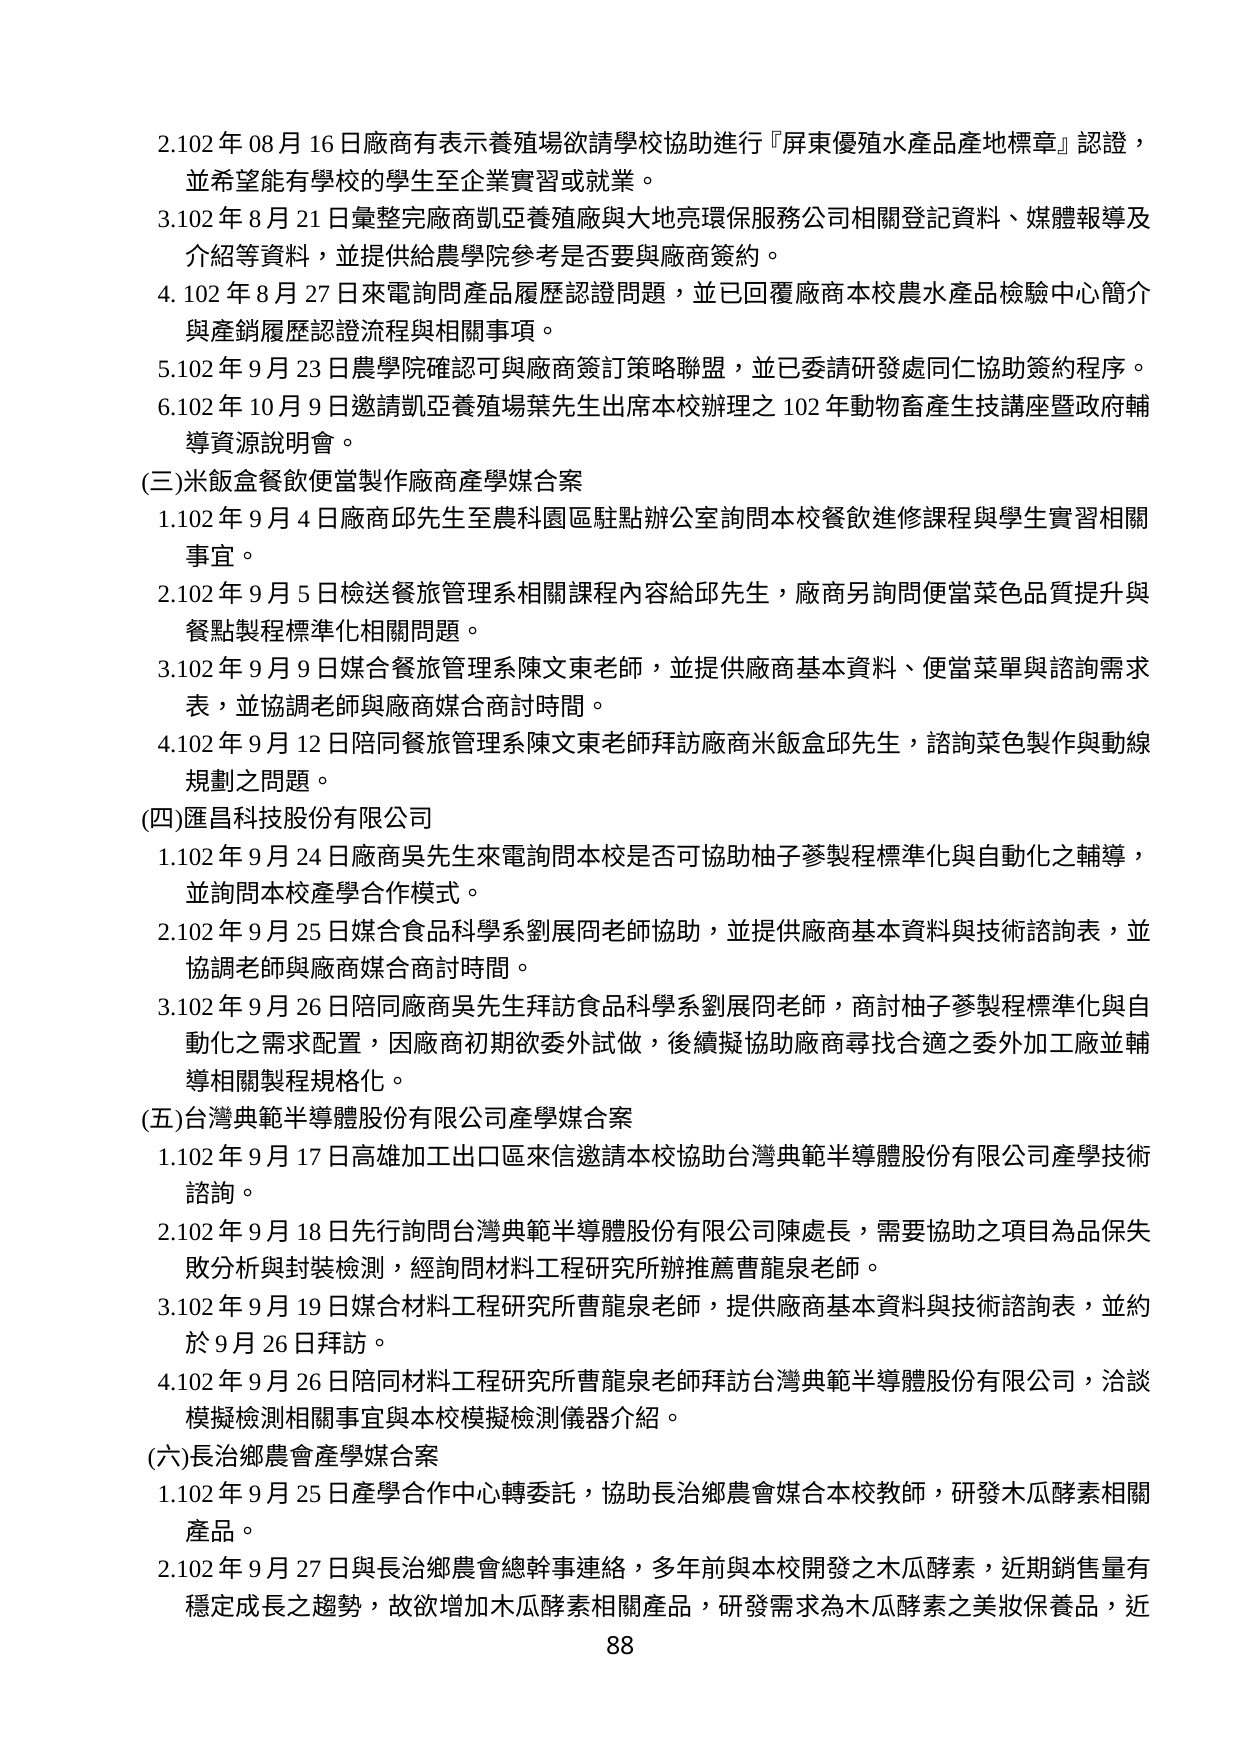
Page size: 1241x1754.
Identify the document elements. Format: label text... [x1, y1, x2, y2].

text 4.102年9月12日陪同餐旅管理系陳文東老師拜訪廠商米飯盒邱先生，諮詢菜色製作與動線規劃之問題。 [157, 723, 1152, 798]
text 5.102年9月23日農學院確認可與廠商簽訂策略聯盟，並已委請研發處同仁協助簽約程序。 [157, 348, 1152, 385]
text 2.102年9月25日媒合食品科學系劉展冏老師協助，並提供廠商基本資料與技術諮詢表，並協調老師與廠商媒合商討時間。 [157, 910, 1152, 985]
text 1.102年9月24日廠商吳先生來電詢問本校是否可協助柚子蔘製程標準化與自動化之輔導，並詢問本校產學合作模式。 [157, 835, 1152, 910]
text 6.102年10月9日邀請凱亞養殖場葉先生出席本校辦理之102年動物畜產生技講座暨政府輔導資源說明會。 [157, 385, 1152, 460]
text 4.102年9月26日陪同材料工程研究所曹龍泉老師拜訪台灣典範半導體股份有限公司，洽談模擬檢測相關事宜與本校模擬檢測儀器介紹。 [157, 1360, 1152, 1435]
text 1.102年9月17日高雄加工出口區來信邀請本校協助台灣典範半導體股份有限公司產學技術諮詢。 [157, 1135, 1152, 1210]
text 2.102年9月5日檢送餐旅管理系相關課程內容給邱先生，廠商另詢問便當菜色品質提升與餐點製程標準化相關問題。 [157, 573, 1152, 648]
text (五)台灣典範半導體股份有限公司產學媒合案 [141, 1098, 1152, 1135]
text 3.102年9月26日陪同廠商吳先生拜訪食品科學系劉展冏老師，商討柚子蔘製程標準化與自動化之需求配置，因廠商初期欲委外試做，後續擬協助廠商尋找合適之委外加工廠並輔導相關製程規格化。 [157, 985, 1152, 1098]
text 3.102年8月21日彙整完廠商凱亞養殖廠與大地亮環保服務公司相關登記資料、媒體報導及介紹等資料，並提供給農學院參考是否要與廠商簽約。 [157, 198, 1152, 273]
text (四)匯昌科技股份有限公司 [141, 798, 1152, 835]
text 2.102年9月27日與長治鄉農會總幹事連絡，多年前與本校開發之木瓜酵素，近期銷售量有穩定成長之趨勢，故欲增加木瓜酵素相關產品，研發需求為木瓜酵素之美妝保養品，近 [157, 1548, 1152, 1623]
text 4. 102年8月27日來電詢問產品履歷認證問題，並已回覆廠商本校農水產品檢驗中心簡介與產銷履歷認證流程與相關事項。 [157, 273, 1152, 348]
text 3.102年9月19日媒合材料工程研究所曹龍泉老師，提供廠商基本資料與技術諮詢表，並約於9月26日拜訪。 [157, 1285, 1152, 1360]
text (六)長治鄉農會產學媒合案 [141, 1435, 1152, 1473]
text (三)米飯盒餐飲便當製作廠商產學媒合案 [141, 460, 1152, 498]
text 2.102年9月18日先行詢問台灣典範半導體股份有限公司陳處長，需要協助之項目為品保失敗分析與封裝檢測，經詢問材料工程研究所辦推薦曹龍泉老師。 [157, 1210, 1152, 1285]
text 2.102年08月16日廠商有表示養殖場欲請學校協助進行『屏東優殖水產品產地標章』認證，並希望能有學校的學生至企業實習或就業。 [157, 123, 1152, 198]
text 1.102年9月4日廠商邱先生至農科園區駐點辦公室詢問本校餐飲進修課程與學生實習相關事宜。 [157, 498, 1152, 573]
text 3.102年9月9日媒合餐旅管理系陳文東老師，並提供廠商基本資料、便當菜單與諮詢需求表，並協調老師與廠商媒合商討時間。 [157, 648, 1152, 723]
text 1.102年9月25日產學合作中心轉委託，協助長治鄉農會媒合本校教師，研發木瓜酵素相關產品。 [157, 1473, 1152, 1548]
